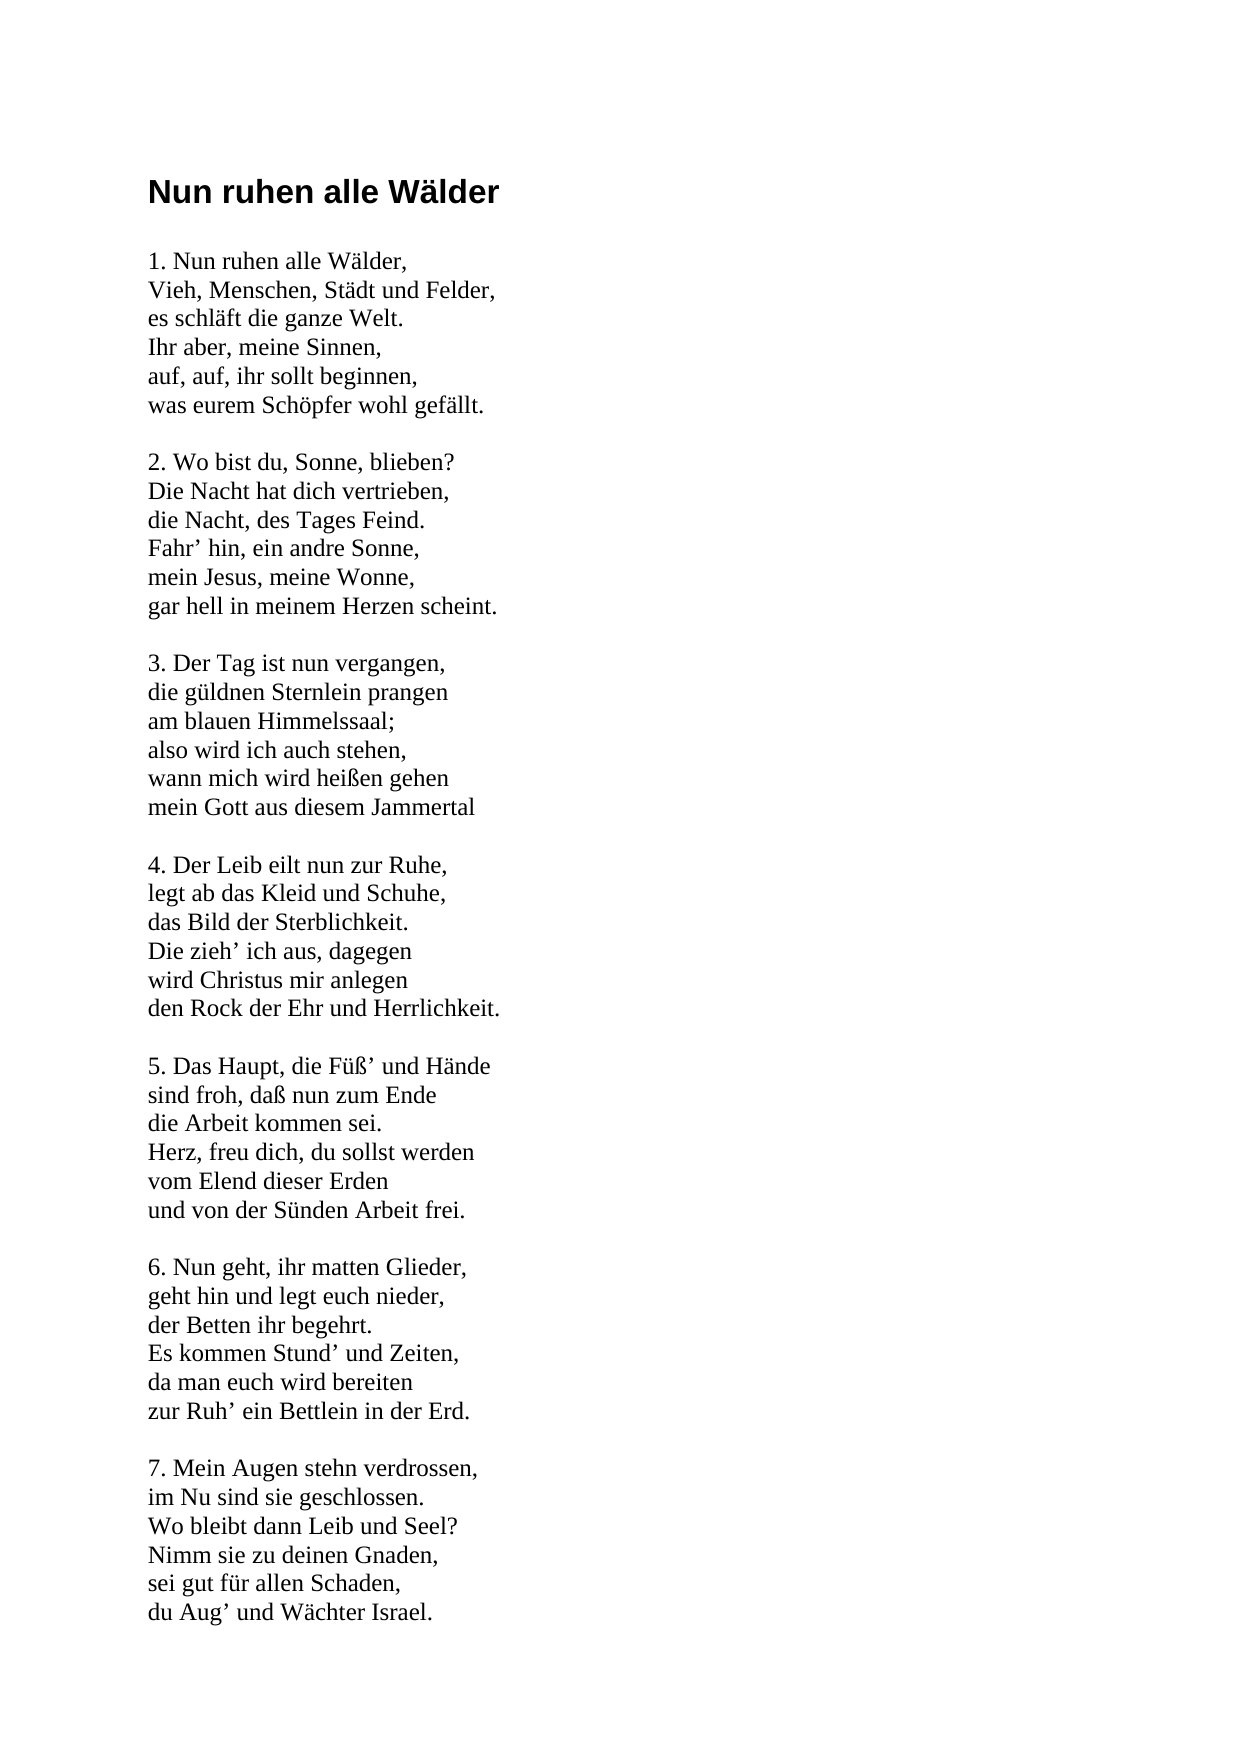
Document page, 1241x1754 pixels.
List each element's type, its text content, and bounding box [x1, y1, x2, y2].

text Ihr aber, meine Sinnen, [148, 332, 1093, 361]
text was eurem Schöpfer wohl gefällt. [148, 390, 1093, 418]
text Nimm sie zu deinen Gnaden, [148, 1540, 1093, 1568]
text vom Elend dieser Erden [148, 1166, 1093, 1195]
text und von der Sünden Arbeit frei. [148, 1195, 1093, 1223]
text 6. Nun geht, ihr matten Glieder, [148, 1252, 1093, 1281]
text mein Jesus, meine Wonne, [148, 562, 1093, 591]
text auf, auf, ihr sollt beginnen, [148, 361, 1093, 390]
text zur Ruh’ ein Bettlein in der Erd. [148, 1396, 1093, 1425]
text 7. Mein Augen stehn verdrossen, [148, 1453, 1093, 1482]
text sei gut für allen Schaden, [148, 1568, 1093, 1597]
text also wird ich auch stehen, [148, 735, 1093, 763]
text da man euch wird bereiten [148, 1367, 1093, 1396]
text geht hin und legt euch nieder, [148, 1281, 1093, 1310]
text legt ab das Kleid und Schuhe, [148, 878, 1093, 907]
text 2. Wo bist du, Sonne, blieben? [148, 447, 1093, 476]
text Die Nacht hat dich vertrieben, [148, 476, 1093, 505]
text mein Gott aus diesem Jammertal [148, 792, 1093, 821]
text die Arbeit kommen sei. [148, 1108, 1093, 1137]
text du Aug’ und Wächter Israel. [148, 1597, 1093, 1626]
text wann mich wird heißen gehen [148, 763, 1093, 792]
subtitle Nun ruhen alle Wälder [148, 173, 1093, 211]
text gar hell in meinem Herzen scheint. [148, 591, 1093, 620]
text die güldnen Sternlein prangen [148, 677, 1093, 706]
text Es kommen Stund’ und Zeiten, [148, 1338, 1093, 1367]
text Vieh, Menschen, Städt und Felder, [148, 275, 1093, 303]
text es schläft die ganze Welt. [148, 303, 1093, 332]
text wird Christus mir anlegen [148, 965, 1093, 993]
text Herz, freu dich, du sollst werden [148, 1137, 1093, 1166]
text 1. Nun ruhen alle Wälder, [148, 246, 1093, 275]
text Wo bleibt dann Leib und Seel? [148, 1511, 1093, 1540]
text am blauen Himmelssaal; [148, 706, 1093, 735]
text den Rock der Ehr und Herrlichkeit. [148, 993, 1093, 1022]
text 4. Der Leib eilt nun zur Ruhe, [148, 850, 1093, 878]
text 5. Das Haupt, die Füß’ und Hände [148, 1051, 1093, 1080]
text die Nacht, des Tages Feind. [148, 505, 1093, 533]
text sind froh, daß nun zum Ende [148, 1080, 1093, 1108]
text der Betten ihr begehrt. [148, 1310, 1093, 1338]
text das Bild der Sterblichkeit. [148, 907, 1093, 936]
text im Nu sind sie geschlossen. [148, 1482, 1093, 1511]
text 3. Der Tag ist nun vergangen, [148, 648, 1093, 677]
text Fahr’ hin, ein andre Sonne, [148, 533, 1093, 562]
text Die zieh’ ich aus, dagegen [148, 936, 1093, 965]
